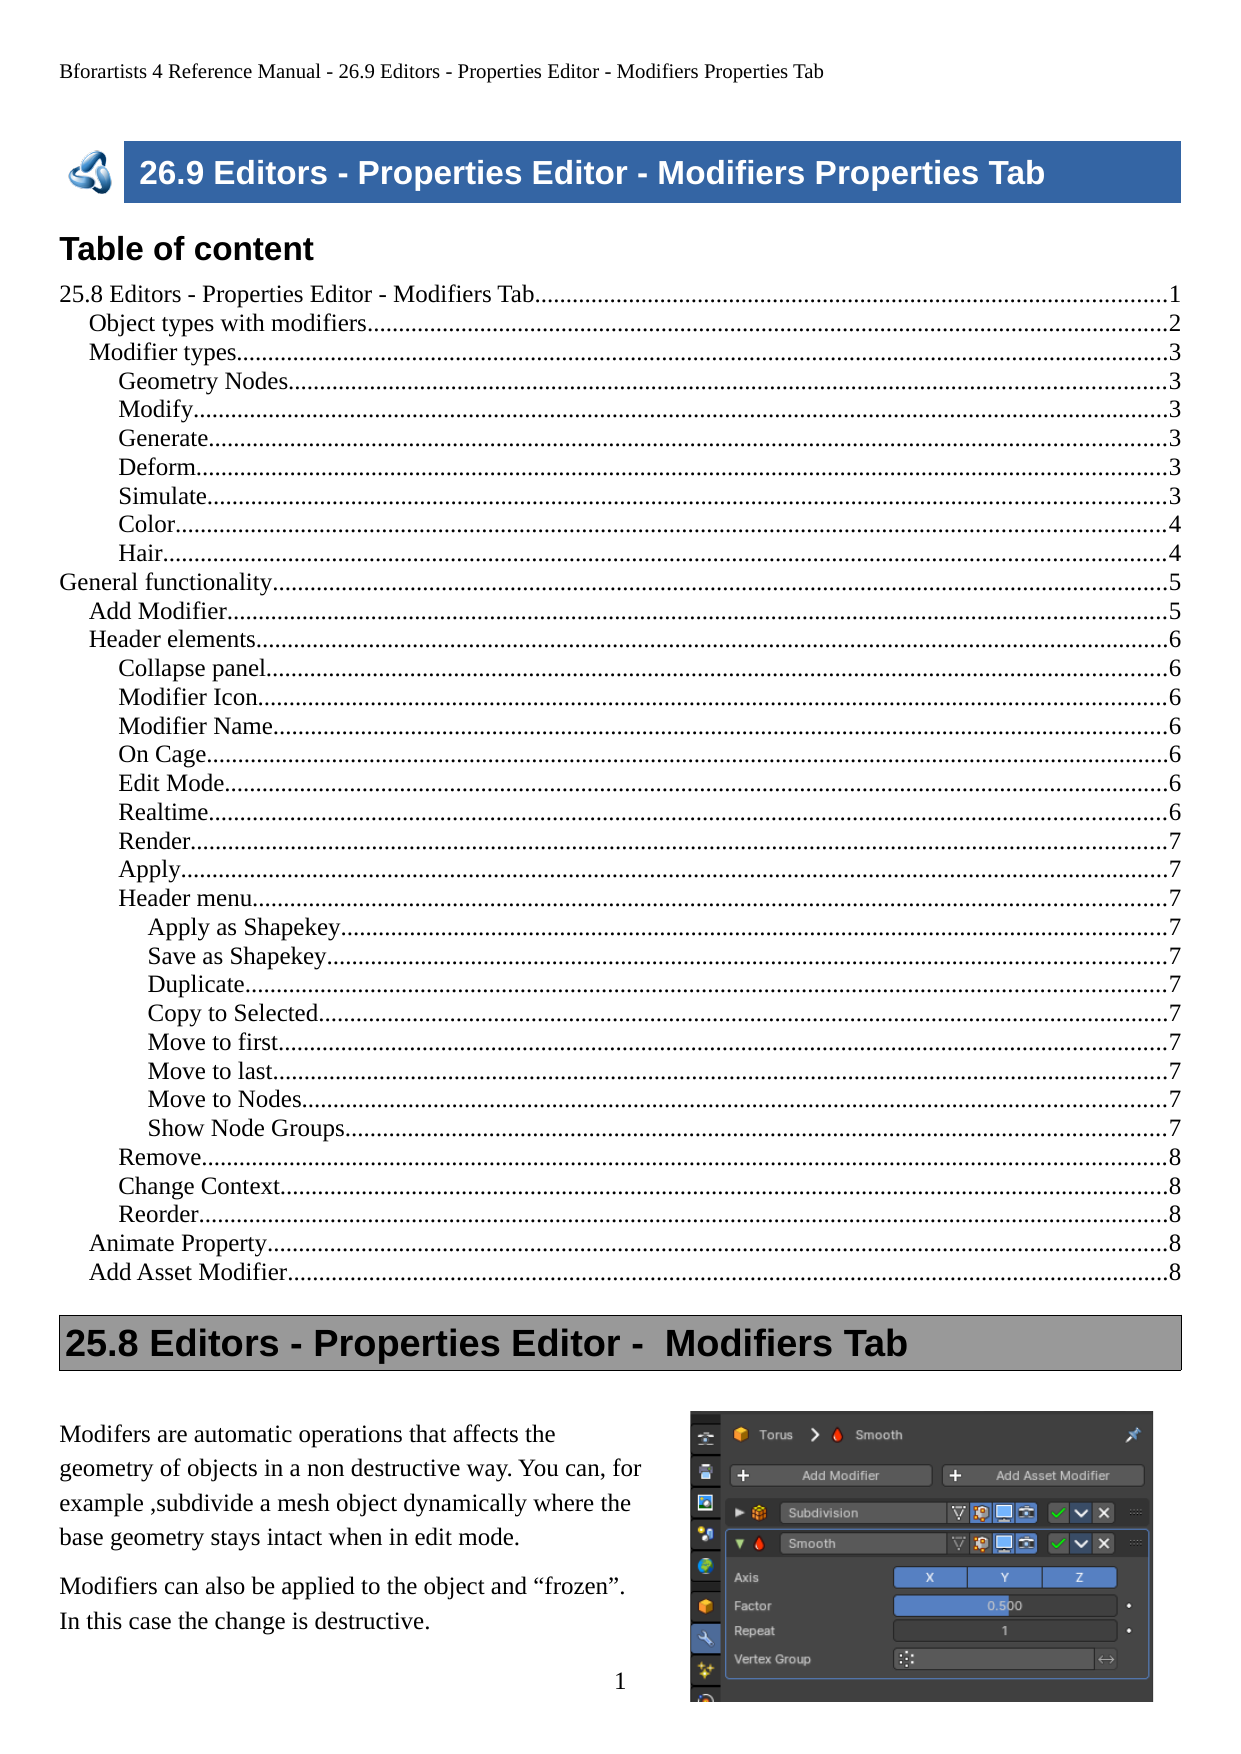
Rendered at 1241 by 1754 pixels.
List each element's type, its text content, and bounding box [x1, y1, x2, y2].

text Color 4 [118, 509, 1181, 538]
text Render 7 [118, 826, 1181, 854]
text Realtime 6 [118, 797, 1181, 826]
text Header menu 7 [118, 883, 1181, 912]
text Duplicate 7 [147, 969, 1181, 998]
text Change Context 8 [118, 1171, 1181, 1199]
text General functionality 5 [59, 567, 1181, 596]
text Show Node Groups 7 [147, 1113, 1181, 1142]
text Hair 4 [118, 538, 1181, 567]
text Add Asset Modifier 8 [88, 1257, 1181, 1286]
text Modifier types 3 [88, 337, 1181, 366]
text Collapse panel 6 [118, 653, 1181, 682]
text Animate Property 8 [88, 1228, 1181, 1257]
text 25.8 Editors - Properties Editor - Modifiers Tab 1 [59, 279, 1181, 308]
text Move to Nodes 7 [147, 1084, 1181, 1113]
text Simulate 3 [118, 481, 1181, 509]
picture [690, 1411, 1154, 1702]
text Edit Mode 6 [118, 768, 1181, 797]
text Move to last 7 [147, 1056, 1181, 1084]
text Modifier Name 6 [118, 711, 1181, 739]
text Save as Shapekey 7 [147, 941, 1181, 969]
text Add Modifier 5 [88, 596, 1181, 624]
text Remove 8 [118, 1142, 1181, 1171]
text Apply 7 [118, 854, 1181, 883]
text Modifiers can also be applied to the object and “frozen”. In this case the change is destructive. [59, 1571, 690, 1634]
text Apply as Shapekey 7 [147, 912, 1181, 941]
text Modify 3 [118, 394, 1181, 423]
table_header 25.8 Editors - Properties Editor - Modifiers Tab [60, 1316, 1181, 1370]
subtitle Table of content [59, 228, 1181, 267]
text Reorder 8 [118, 1199, 1181, 1228]
text Geometry Nodes 3 [118, 366, 1181, 394]
text Header elements 6 [88, 624, 1181, 653]
picture [65, 147, 114, 197]
text Deform 3 [118, 452, 1181, 481]
text Modifier Icon 6 [118, 682, 1181, 711]
text Modifers are automatic operations that affects the geometry of objects in a non destructive way. You can, for example ,subdivide a mesh object dynamically where the base geometry stays intact when in edit mode. [59, 1419, 690, 1551]
text On Cage 6 [118, 739, 1181, 768]
text Object types with modifiers 2 [88, 308, 1181, 337]
text Copy to Selected 7 [147, 998, 1181, 1027]
text Move to first 7 [147, 1027, 1181, 1056]
text Generate 3 [118, 423, 1181, 452]
table_header 26.9 Editors - Properties Editor - Modifiers Properties Tab [124, 141, 1181, 203]
table_header [59, 141, 124, 203]
